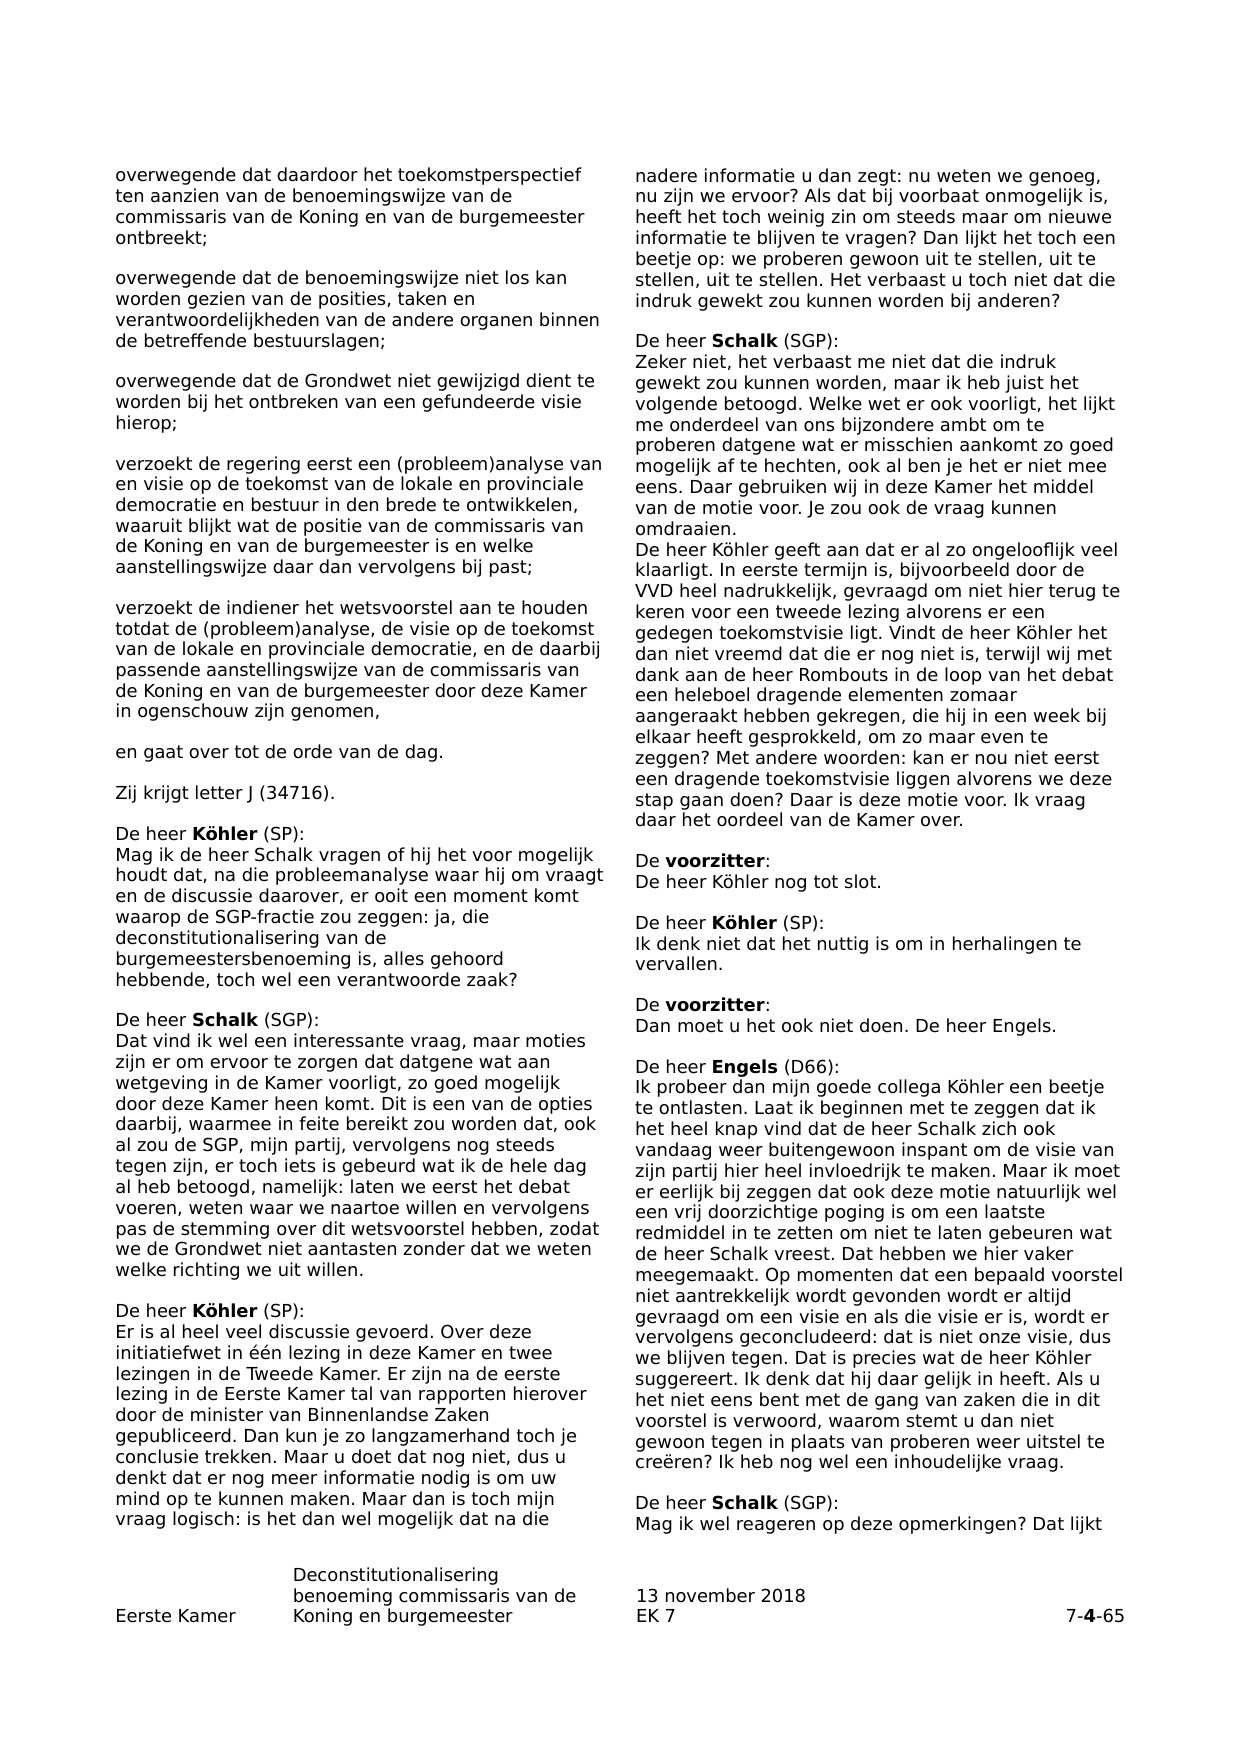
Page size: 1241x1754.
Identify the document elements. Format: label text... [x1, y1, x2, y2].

text en gaat over tot de orde van de dag. [115, 742, 605, 763]
text De heer Köhler nog tot slot. [635, 872, 1125, 893]
text De voorzitter: [635, 995, 1125, 1016]
text Mag ik de heer Schalk vragen of hij het voor mogelijk houdt dat, na die probleemanalyse waar hij om vraagt en de discussie daarover, er ooit een moment komt waarop de SGP-fractie zou zeggen: ja, die deconstitutionalisering van de burgemeestersbenoeming is, alles gehoord hebbende, toch wel een verantwoorde zaak? [115, 844, 605, 990]
text Mag ik wel reageren op deze opmerkingen? Dat lijkt [635, 1514, 1125, 1535]
text De heer Engels (D66): [635, 1057, 1125, 1077]
text De heer Schalk (SGP): [635, 1493, 1125, 1514]
text De voorzitter: [635, 851, 1125, 872]
text Zij krijgt letter J (34716). [115, 783, 605, 803]
text Ik denk niet dat het nuttig is om in herhalingen te vervallen. [635, 933, 1125, 975]
text Er is al heel veel discussie gevoerd. Over deze initiatiefwet in één lezing in deze Kamer en twee lezingen in de Tweede Kamer. Er zijn na de eerste lezing in de Eerste Kamer tal van rapporten hierover door de minister van Binnenlandse Zaken gepubliceerd. Dan kun je zo langzamerhand toch je conclusie trekken. Maar u doet dat nog niet, dus u denkt dat er nog meer informatie nodig is om uw mind op te kunnen maken. Maar dan is toch mijn vraag logisch: is het dan wel mogelijk dat na die [115, 1322, 605, 1530]
text De heer Schalk (SGP): [115, 1010, 605, 1031]
text overwegende dat de Grondwet niet gewijzigd dient te worden bij het ontbreken van een gefundeerde visie hierop; [115, 371, 605, 433]
text Zeker niet, het verbaast me niet dat die indruk gewekt zou kunnen worden, maar ik heb juist het volgende betoogd. Welke wet er ook voorligt, het lijkt me onderdeel van ons bijzondere ambt om te proberen datgene wat er misschien aankomt zo goed mogelijk af te hechten, ook al ben je het er niet mee eens. Daar gebruiken wij in deze Kamer het middel van de motie voor. Je zou ook de vraag kunnen omdraaien. [635, 352, 1125, 539]
text overwegende dat daardoor het toekomstperspectief ten aanzien van de benoemingswijze van de commissaris van de Koning en van de burgemeester ontbreekt; [115, 165, 605, 248]
text Dan moet u het ook niet doen. De heer Engels. [635, 1016, 1125, 1037]
text overwegende dat de benoemingswijze niet los kan worden gezien van de posities, taken en verantwoordelijkheden van de andere organen binnen de betreffende bestuurslagen; [115, 268, 605, 351]
text Ik probeer dan mijn goede collega Köhler een beetje te ontlasten. Laat ik beginnen met te zeggen dat ik het heel knap vind dat de heer Schalk zich ook vandaag weer buitengewoon inspant om de visie van zijn partij hier heel invloedrijk te maken. Maar ik moet er eerlijk bij zeggen dat ook deze motie natuurlijk wel een vrij doorzichtige poging is om een laatste redmiddel in te zetten om niet te laten gebeuren wat de heer Schalk vreest. Dat hebben we hier vaker meegemaakt. Op momenten dat een bepaald voorstel niet aantrekkelijk wordt gevonden wordt er altijd gevraagd om een visie en als die visie er is, wordt er vervolgens geconcludeerd: dat is niet onze visie, dus we blijven tegen. Dat is precies wat de heer Köhler suggereert. Ik denk dat hij daar gelijk in heeft. Als u het niet eens bent met de gang van zaken die in dit voorstel is verwoord, waarom stemt u dan niet gewoon tegen in plaats van proberen weer uitstel te creëren? Ik heb nog wel een inhoudelijke vraag. [635, 1077, 1125, 1473]
text verzoekt de indiener het wetsvoorstel aan te houden totdat de (probleem)analyse, de visie op de toekomst van de lokale en provinciale democratie, en de daarbij passende aanstellingswijze van de commissaris van de Koning en van de burgemeester door deze Kamer in ogenschouw zijn genomen, [115, 598, 605, 722]
text De heer Köhler (SP): [635, 913, 1125, 933]
text nadere informatie u dan zegt: nu weten we genoeg, nu zijn we ervoor? Als dat bij voorbaat onmogelijk is, heeft het toch weinig zin om steeds maar om nieuwe informatie te blijven te vragen? Dan lijkt het toch een beetje op: we proberen gewoon uit te stellen, uit te stellen, uit te stellen. Het verbaast u toch niet dat die indruk gewekt zou kunnen worden bij anderen? [635, 165, 1125, 311]
text verzoekt de regering eerst een (probleem)analyse van en visie op de toekomst van de lokale en provinciale democratie en bestuur in den brede te ontwikkelen, waaruit blijkt wat de positie van de commissaris van de Koning en van de burgemeester is en welke aanstellingswijze daar dan vervolgens bij past; [115, 453, 605, 578]
text De heer Schalk (SGP): [635, 331, 1125, 352]
text De heer Köhler (SP): [115, 823, 605, 844]
text De heer Köhler geeft aan dat er al zo ongelooflijk veel klaarligt. In eerste termijn is, bijvoorbeeld door de VVD heel nadrukkelijk, gevraagd om niet hier terug te keren voor een tweede lezing alvorens er een gedegen toekomstvisie ligt. Vindt de heer Köhler het dan niet vreemd dat die er nog niet is, terwijl wij met dank aan de heer Rombouts in de loop van het debat een heleboel dragende elementen zomaar aangeraakt hebben gekregen, die hij in een week bij elkaar heeft gesprokkeld, om zo maar even te zeggen? Met andere woorden: kan er nou niet eerst een dragende toekomstvisie liggen alvorens we deze stap gaan doen? Daar is deze motie voor. Ik vraag daar het oordeel van de Kamer over. [635, 539, 1125, 831]
text Dat vind ik wel een interessante vraag, maar moties zijn er om ervoor te zorgen dat datgene wat aan wetgeving in de Kamer voorligt, zo goed mogelijk door deze Kamer heen komt. Dit is een van de opties daarbij, waarmee in feite bereikt zou worden dat, ook al zou de SGP, mijn partij, vervolgens nog steeds tegen zijn, er toch iets is gebeurd wat ik de hele dag al heb betoogd, namelijk: laten we eerst het debat voeren, weten waar we naartoe willen en vervolgens pas de stemming over dit wetsvoorstel hebben, zodat we de Grondwet niet aantasten zonder dat we weten welke richting we uit willen. [115, 1031, 605, 1281]
text De heer Köhler (SP): [115, 1301, 605, 1322]
